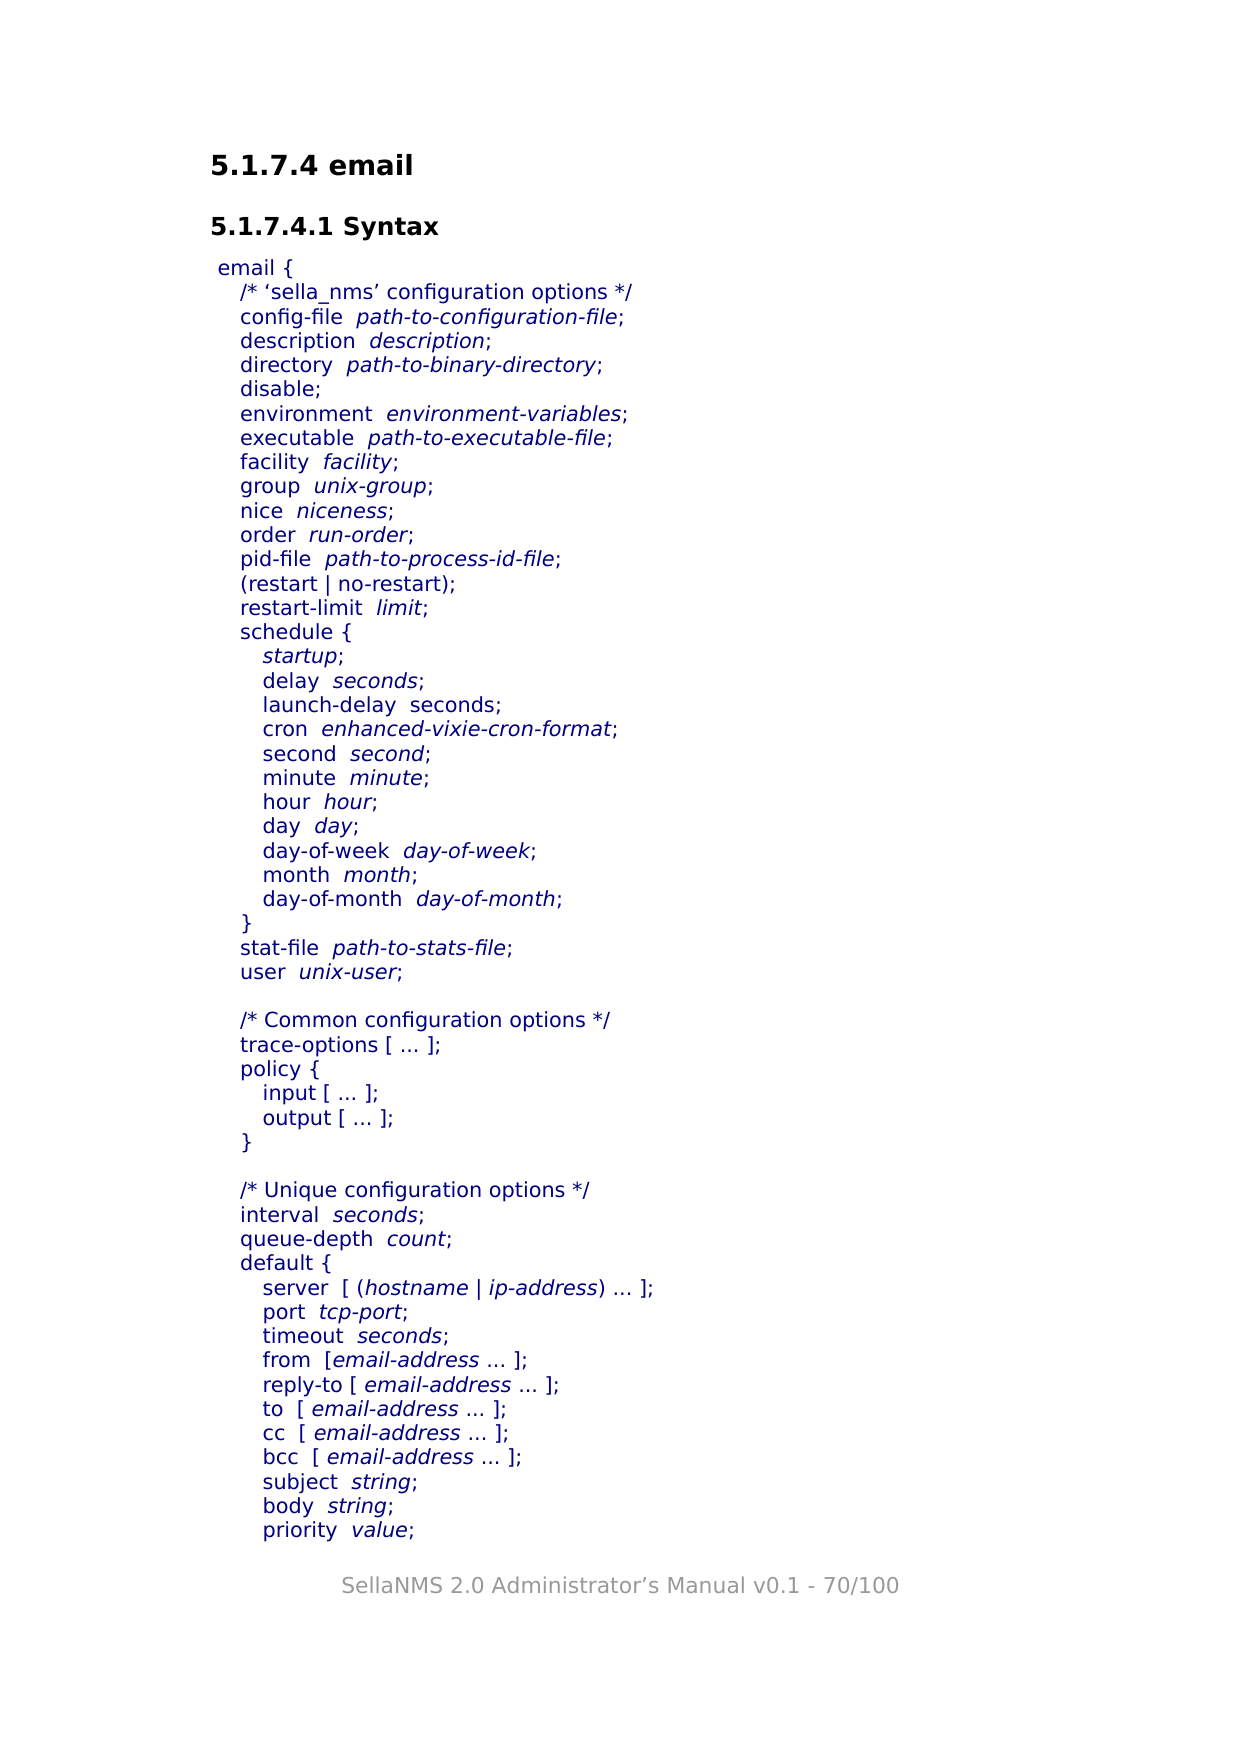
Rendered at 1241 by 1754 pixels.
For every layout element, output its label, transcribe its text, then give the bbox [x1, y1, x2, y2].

text day-of-week day-of-week; [217, 839, 1053, 863]
text group unix-group; [217, 474, 1053, 499]
text subject string; [217, 1470, 1053, 1494]
text pid-file path-to-process-id-file; [217, 547, 1053, 572]
subtitle Syntax [210, 212, 1053, 241]
text /* ‘sella_nms’ configuration options */ [217, 280, 1053, 305]
text interval seconds; [217, 1203, 1053, 1227]
text port tcp-port; [217, 1300, 1053, 1324]
text to [ email-address ... ]; [217, 1397, 1053, 1421]
text user unix-user; [217, 960, 1053, 984]
text launch-delay seconds; [217, 693, 1053, 717]
text } [217, 1130, 1053, 1154]
text second second; [217, 742, 1053, 766]
text policy { [217, 1057, 1053, 1081]
text startup; [217, 644, 1053, 669]
text order run-order; [217, 523, 1053, 547]
text body string; [217, 1494, 1053, 1518]
text reply-to [ email-address ... ]; [217, 1373, 1053, 1397]
text queue-depth count; [217, 1227, 1053, 1251]
text bcc [ email-address ... ]; [217, 1445, 1053, 1470]
text hour hour; [217, 790, 1053, 814]
text input [ ... ]; [217, 1081, 1053, 1106]
text disable; [217, 377, 1053, 402]
text (restart | no-restart); [217, 572, 1053, 596]
text minute minute; [217, 766, 1053, 790]
text timeout seconds; [217, 1324, 1053, 1348]
text cc [ email-address ... ]; [217, 1421, 1053, 1445]
text config-file path-to-configuration-file; [217, 305, 1053, 329]
text month month; [217, 863, 1053, 887]
text directory path-to-binary-directory; [217, 353, 1053, 377]
text output [ ... ]; [217, 1106, 1053, 1130]
text /* Common configuration options */ [217, 1008, 1053, 1033]
text delay seconds; [217, 669, 1053, 693]
text facility facility; [217, 450, 1053, 474]
text nice niceness; [217, 499, 1053, 523]
text executable path-to-executable-file; [217, 426, 1053, 450]
text schedule { [217, 620, 1053, 644]
text /* Unique configuration options */ [217, 1178, 1053, 1203]
text trace-options [ ... ]; [217, 1033, 1053, 1057]
text day-of-month day-of-month; [217, 887, 1053, 911]
text cron enhanced-vixie-cron-format; [217, 717, 1053, 742]
text priority value; [217, 1518, 1053, 1542]
text environment environment-variables; [217, 402, 1053, 426]
text day day; [217, 814, 1053, 839]
subtitle email [210, 150, 1053, 182]
text server [ (hostname | ip-address) ... ]; [217, 1276, 1053, 1300]
text from [email-address ... ]; [217, 1348, 1053, 1373]
text restart-limit limit; [217, 596, 1053, 620]
text } [217, 911, 1053, 936]
text description description; [217, 329, 1053, 353]
text stat-file path-to-stats-file; [217, 936, 1053, 960]
text default { [217, 1251, 1053, 1276]
text email { [217, 256, 1053, 280]
